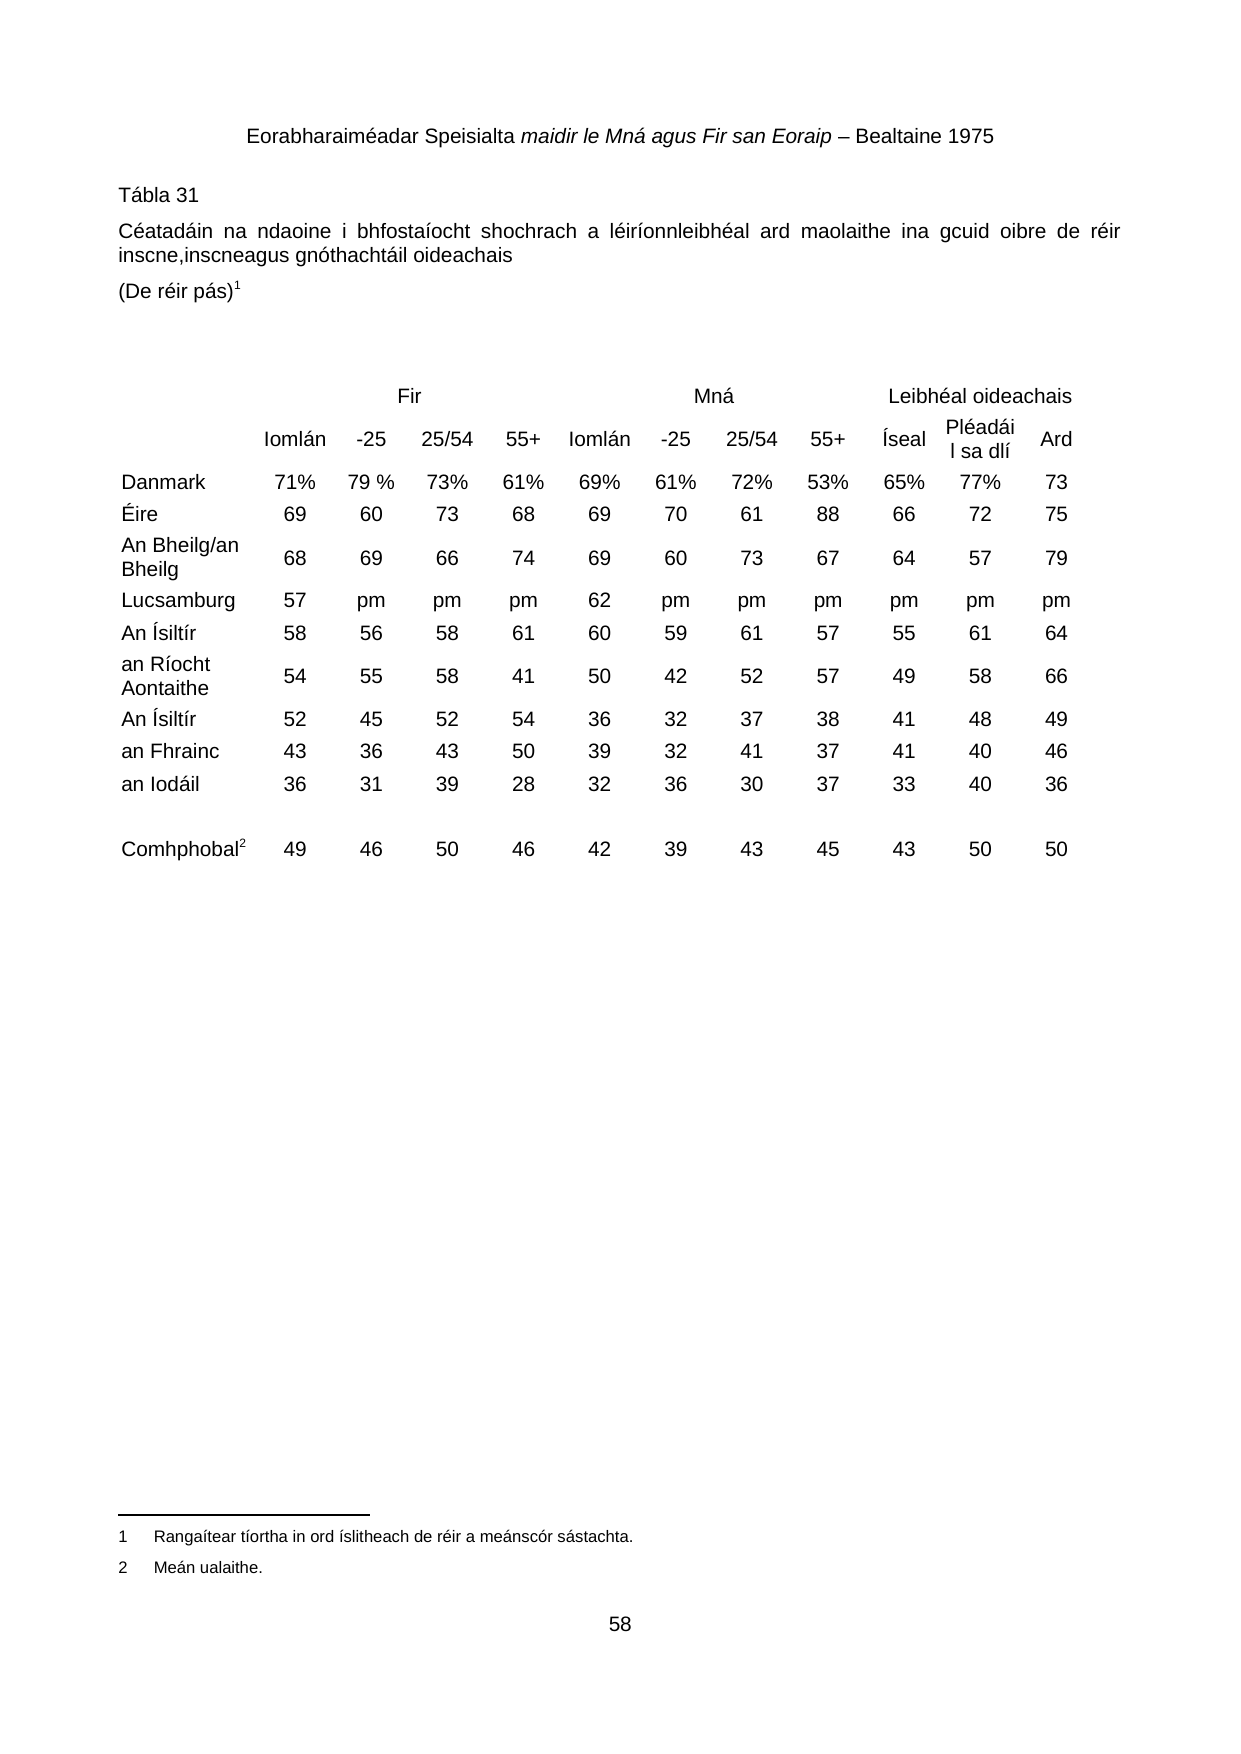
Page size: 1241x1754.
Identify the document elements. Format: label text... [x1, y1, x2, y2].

table_cell [714, 800, 790, 832]
table_cell 43 [409, 735, 485, 767]
table_cell 68 [257, 530, 333, 584]
table_header Mná [561, 380, 866, 412]
table_cell 36 [561, 703, 637, 735]
table_cell 58 [409, 649, 485, 703]
table_cell 31 [333, 768, 409, 800]
table_cell Iomlán [257, 412, 333, 466]
table_cell -25 [638, 412, 714, 466]
table_cell An Bheilg/an Bheilg [118, 530, 257, 584]
table_cell 50 [942, 832, 1018, 865]
table_cell 77% [942, 466, 1018, 498]
table_cell 41 [866, 735, 942, 767]
table_cell 50 [485, 735, 561, 767]
table_cell 65% [866, 466, 942, 498]
table_cell 32 [638, 703, 714, 735]
table_cell 56 [333, 617, 409, 649]
table_cell 64 [866, 530, 942, 584]
table_cell 60 [333, 498, 409, 530]
table_cell 68 [485, 498, 561, 530]
table_cell pm [790, 584, 866, 617]
table_cell 36 [257, 768, 333, 800]
table_cell 88 [790, 498, 866, 530]
table_cell 42 [561, 832, 637, 865]
table_cell 69% [561, 466, 637, 498]
text Tábla 31 [118, 183, 1122, 207]
table_cell Lucsamburg [118, 584, 257, 617]
table_cell [638, 800, 714, 832]
table_cell 70 [638, 498, 714, 530]
table_cell pm [333, 584, 409, 617]
table_cell 25/54 [409, 412, 485, 466]
table_cell 66 [409, 530, 485, 584]
table_cell 71% [257, 466, 333, 498]
table_cell 58 [942, 649, 1018, 703]
table_cell [409, 800, 485, 832]
table_cell An Ísiltír [118, 703, 257, 735]
table_cell 45 [790, 832, 866, 865]
table_cell [485, 800, 561, 832]
table_cell 61 [485, 617, 561, 649]
table_cell 38 [790, 703, 866, 735]
text Rangaítear tíortha in ord íslitheach de réir a meánscór sástachta. [118, 1527, 1122, 1546]
table_cell 45 [333, 703, 409, 735]
table_cell 79 [1018, 530, 1094, 584]
table_cell 46 [1018, 735, 1094, 767]
table_cell [790, 800, 866, 832]
table_cell 74 [485, 530, 561, 584]
table_cell 72 [942, 498, 1018, 530]
table_header Fir [257, 380, 561, 412]
table_cell 73% [409, 466, 485, 498]
table_cell 66 [866, 498, 942, 530]
table_cell 48 [942, 703, 1018, 735]
table_cell pm [866, 584, 942, 617]
table_cell 67 [790, 530, 866, 584]
table_cell 33 [866, 768, 942, 800]
text (De réir pás) [118, 278, 1122, 302]
table_cell 54 [257, 649, 333, 703]
table_header [118, 380, 257, 412]
table_cell 52 [409, 703, 485, 735]
table_cell 57 [257, 584, 333, 617]
table_cell 73 [714, 530, 790, 584]
table_cell 46 [333, 832, 409, 865]
table_cell Éire [118, 498, 257, 530]
table_cell 36 [333, 735, 409, 767]
table_cell 55+ [790, 412, 866, 466]
table_cell 50 [409, 832, 485, 865]
table_cell -25 [333, 412, 409, 466]
table_cell 55 [333, 649, 409, 703]
table_cell 54 [485, 703, 561, 735]
table_cell 28 [485, 768, 561, 800]
table_cell Danmark [118, 466, 257, 498]
table_cell 57 [942, 530, 1018, 584]
table_cell 41 [866, 703, 942, 735]
table_cell 41 [485, 649, 561, 703]
table_cell 66 [1018, 649, 1094, 703]
table_cell [257, 800, 333, 832]
table_cell 61 [714, 498, 790, 530]
table_cell 52 [257, 703, 333, 735]
table_cell 57 [790, 649, 866, 703]
table_cell 69 [333, 530, 409, 584]
table_cell 40 [942, 735, 1018, 767]
table_cell Pléadáil sa dlí [942, 412, 1018, 466]
table_cell 57 [790, 617, 866, 649]
table_cell 50 [1018, 832, 1094, 865]
table_cell [1018, 800, 1094, 832]
table_cell [118, 412, 257, 466]
table_cell 50 [561, 649, 637, 703]
table_cell 49 [866, 649, 942, 703]
table_cell An Ísiltír [118, 617, 257, 649]
table_cell 73 [409, 498, 485, 530]
table_cell pm [714, 584, 790, 617]
table_cell Íseal [866, 412, 942, 466]
table_cell 46 [485, 832, 561, 865]
table_cell 36 [638, 768, 714, 800]
table_cell 72% [714, 466, 790, 498]
table_cell 37 [714, 703, 790, 735]
table_cell 39 [409, 768, 485, 800]
table_cell 55+ [485, 412, 561, 466]
table_cell 58 [257, 617, 333, 649]
table_cell 60 [561, 617, 637, 649]
table_cell pm [1018, 584, 1094, 617]
table_cell 69 [561, 498, 637, 530]
table_cell 40 [942, 768, 1018, 800]
table_cell 41 [714, 735, 790, 767]
table_cell 69 [561, 530, 637, 584]
table_cell an Iodáil [118, 768, 257, 800]
table_cell pm [409, 584, 485, 617]
table_cell 61 [942, 617, 1018, 649]
table_cell 73 [1018, 466, 1094, 498]
table_cell 52 [714, 649, 790, 703]
table_cell [333, 800, 409, 832]
table_cell pm [485, 584, 561, 617]
table_cell 37 [790, 768, 866, 800]
table_header Leibhéal oideachais [866, 380, 1094, 412]
table_cell 30 [714, 768, 790, 800]
table_cell 79 % [333, 466, 409, 498]
table_cell 62 [561, 584, 637, 617]
table_cell 43 [714, 832, 790, 865]
table_cell 58 [409, 617, 485, 649]
table_cell 43 [257, 735, 333, 767]
table_cell 49 [257, 832, 333, 865]
table_cell Comhphobal [118, 832, 257, 865]
table_cell [866, 800, 942, 832]
table_cell an Fhrainc [118, 735, 257, 767]
table_cell 64 [1018, 617, 1094, 649]
table_cell 59 [638, 617, 714, 649]
table_cell 39 [561, 735, 637, 767]
table_cell 32 [561, 768, 637, 800]
table_cell 69 [257, 498, 333, 530]
table_cell 49 [1018, 703, 1094, 735]
table_cell 32 [638, 735, 714, 767]
table_cell 61 [714, 617, 790, 649]
table_cell [118, 800, 257, 832]
table_cell 55 [866, 617, 942, 649]
table_cell 60 [638, 530, 714, 584]
table_cell 43 [866, 832, 942, 865]
text Céatadáin na ndaoine i bhfostaíocht shochrach a léiríonnleibhéal ard maolaithe ina gcuid oibre de réir inscne,inscneagus gnóthachtáil oideachais [118, 219, 1122, 267]
table_cell pm [638, 584, 714, 617]
table_cell Iomlán [561, 412, 637, 466]
table_cell 53% [790, 466, 866, 498]
table_cell [561, 800, 637, 832]
table_cell 39 [638, 832, 714, 865]
table_cell 36 [1018, 768, 1094, 800]
table_cell 61% [638, 466, 714, 498]
table_cell 75 [1018, 498, 1094, 530]
table_cell 61% [485, 466, 561, 498]
table_cell 25/54 [714, 412, 790, 466]
table_cell [942, 800, 1018, 832]
table_cell 42 [638, 649, 714, 703]
table_cell Ard [1018, 412, 1094, 466]
table_cell pm [942, 584, 1018, 617]
table_cell 37 [790, 735, 866, 767]
table_cell an Ríocht Aontaithe [118, 649, 257, 703]
